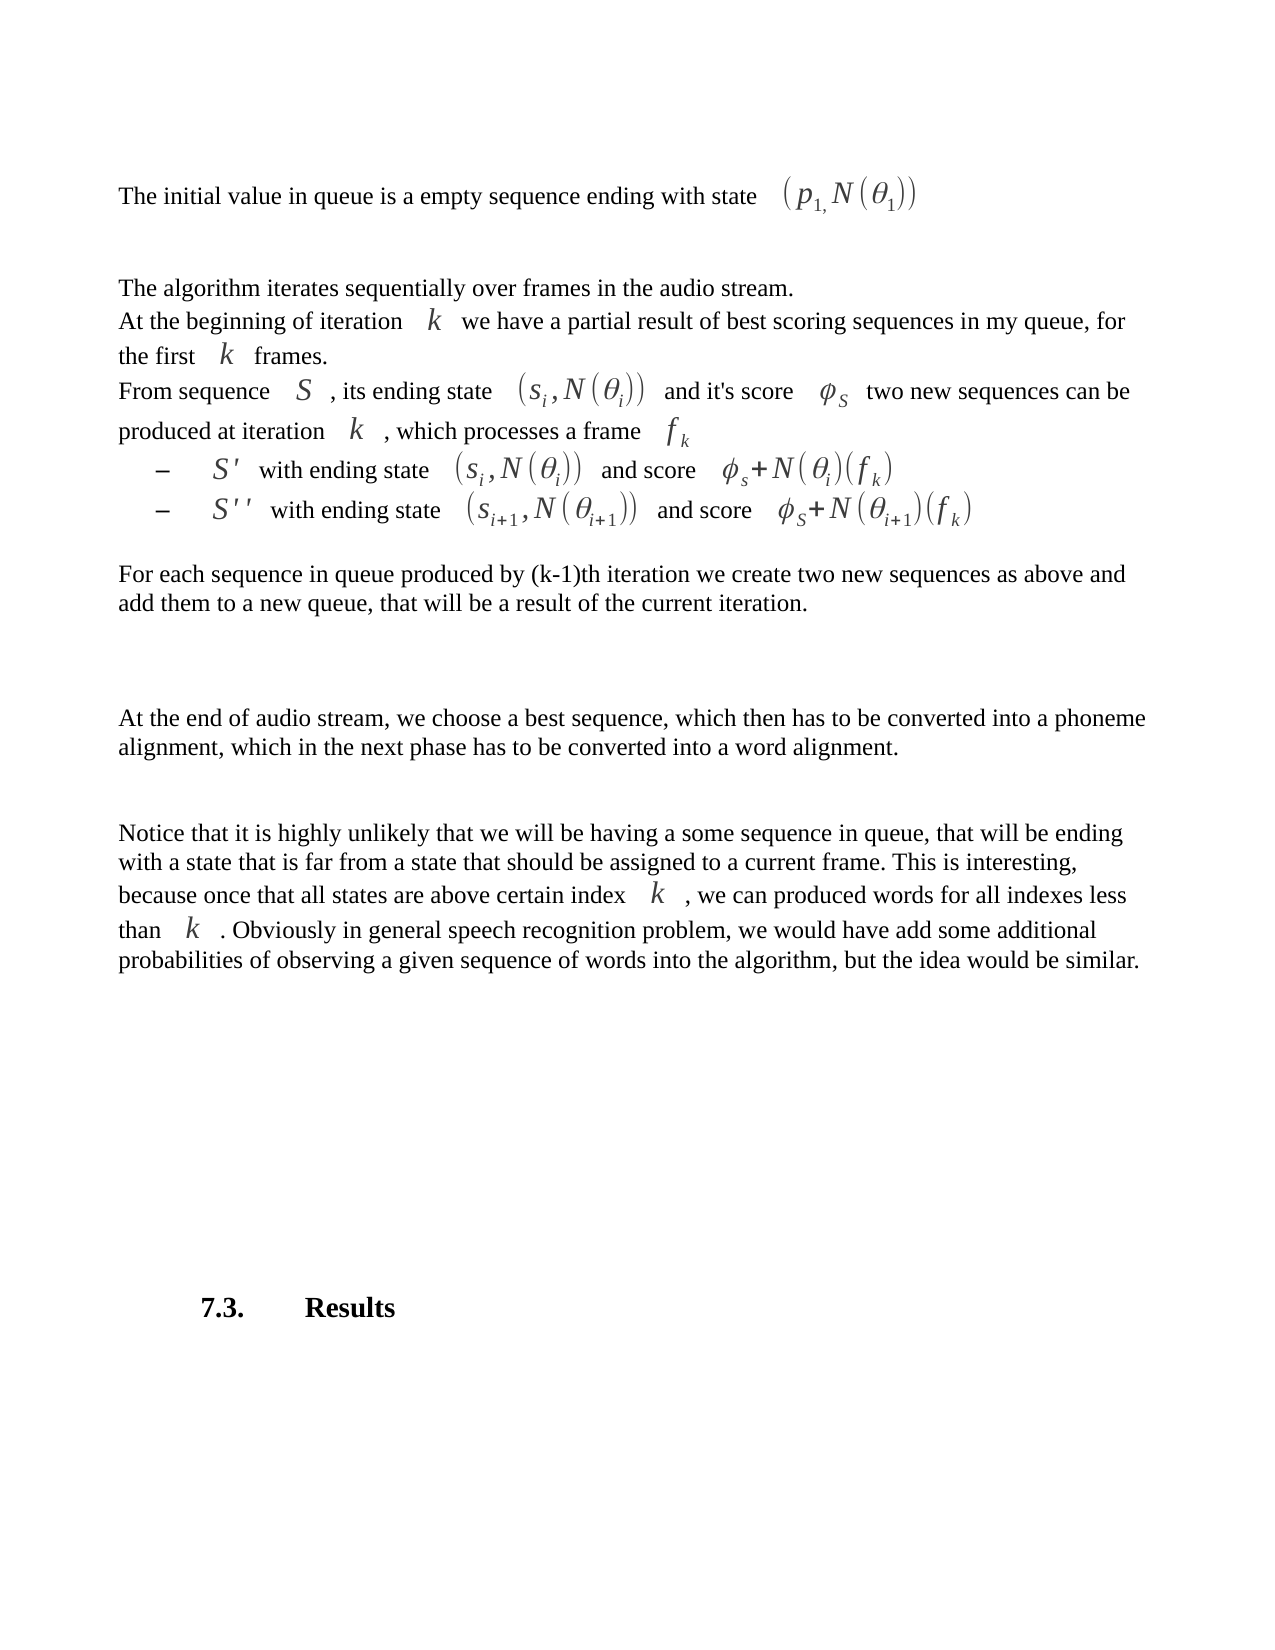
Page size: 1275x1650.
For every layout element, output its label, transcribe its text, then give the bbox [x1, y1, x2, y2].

text The initial value in queue is a empty sequence ending with state [118, 176, 1157, 216]
text For each sequence in queue produced by (k-1)th iteration we create two new sequences as above and add them to a new queue, that will be a result of the current iteration. [118, 559, 1157, 617]
text Notice that it is highly unlikely that we will be having a some sequence in queue, that will be ending with a state that is far from a state that should be assigned to a current frame. This is interesting, because once that all states are above certain index , we can produced words for all indexes less than . Obviously in general speech recognition problem, we would have add some additional probabilities of observing a given sequence of words into the algorithm, but the idea would be similar. [118, 818, 1157, 973]
text At the beginning of iteration we have a partial result of best scoring sequences in my queue, for the first frames. [118, 302, 1157, 371]
text The algorithm iterates sequentially over frames in the audio stream. [118, 273, 1157, 302]
text At the end of audio stream, we choose a best sequence, which then has to be converted into a phoneme alignment, which in the next phase has to be converted into a word alignment. [118, 703, 1157, 761]
list Results [193, 1290, 1157, 1323]
text From sequence , its ending state and it's score two new sequences can be produced at iteration , which processes a frame [118, 371, 1157, 451]
list with ending state and score [156, 491, 1157, 531]
list with ending state and score [156, 451, 1157, 491]
